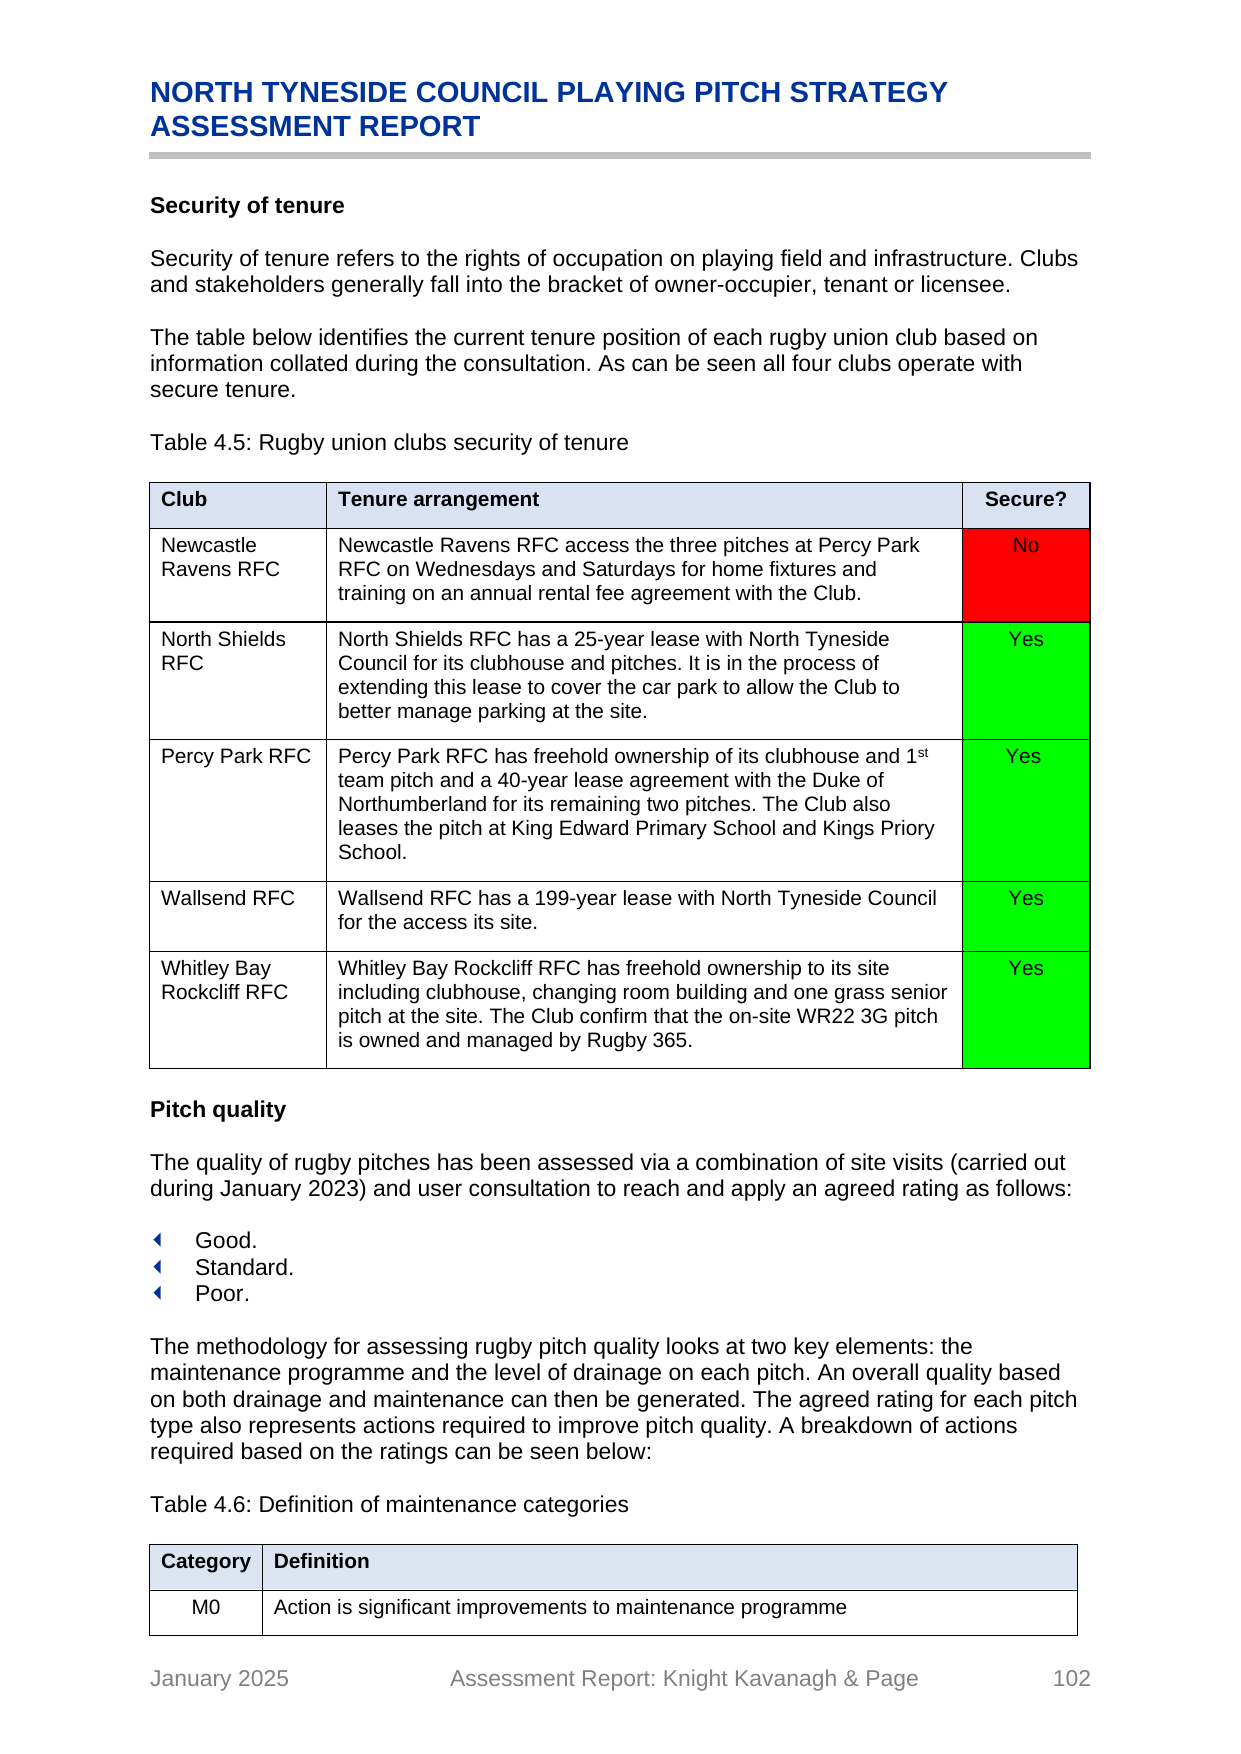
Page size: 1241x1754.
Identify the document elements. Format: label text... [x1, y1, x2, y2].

table_cell Whitley Bay Rockcliff RFC [150, 952, 326, 1068]
text Security of tenure refers to the rights of occupation on playing field and infrastructure. Clubs and stakeholders generally fall into the bracket of owner-occupier, tenant or licensee. [150, 245, 1091, 297]
text Security of tenure [150, 192, 1091, 218]
table_cell Newcastle Ravens RFC access the three pitches at Percy Park RFC on Wednesdays and Saturdays for home fixtures and training on an annual rental fee agreement with the Club. [327, 529, 962, 621]
table_cell Action is significant improvements to maintenance programme [263, 1591, 1077, 1635]
table_header Definition [263, 1545, 1077, 1589]
table_cell Wallsend RFC has a 199-year lease with North Tyneside Council for the access its site. [327, 882, 962, 951]
text The quality of rugby pitches has been assessed via a combination of site visits (carried out during January 2023) and user consultation to reach and apply an agreed rating as follows: [150, 1148, 1091, 1201]
table_cell M0 [150, 1591, 262, 1635]
text Pitch quality [150, 1096, 1091, 1122]
table_cell Newcastle Ravens RFC [150, 529, 326, 621]
list Poor. [150, 1280, 1091, 1307]
text The methodology for assessing rugby pitch quality looks at two key elements: the maintenance programme and the level of drainage on each pitch. An overall quality based on both drainage and maintenance can then be generated. The agreed rating for each pitch type also represents actions required to improve pitch quality. A breakdown of actions required based on the ratings can be seen below: [150, 1333, 1080, 1465]
text Table 4.5: Rugby union clubs security of tenure [150, 429, 1091, 456]
table_cell North Shields RFC has a 25-year lease with North Tyneside Council for its clubhouse and pitches. It is in the process of extending this lease to cover the car park to allow the Club to better manage parking at the site. [327, 623, 962, 739]
table_cell Yes [963, 882, 1089, 951]
table_cell Whitley Bay Rockcliff RFC has freehold ownership to its site including clubhouse, changing room building and one grass senior pitch at the site. The Club confirm that the on-site WR22 3G pitch is owned and managed by Rugby 365. [327, 952, 962, 1068]
table_header Secure? [963, 483, 1089, 528]
table_cell North Shields RFC [150, 623, 326, 739]
table_header Tenure arrangement [327, 483, 962, 528]
list Standard. [150, 1254, 1091, 1280]
table_header Club [150, 483, 326, 528]
list Good. [150, 1227, 1091, 1254]
table_cell Yes [963, 740, 1089, 881]
table_cell Yes [963, 623, 1089, 739]
table_cell Percy Park RFC has freehold ownership of its clubhouse and 1st team pitch and a 40-year lease agreement with the Duke of Northumberland for its remaining two pitches. The Club also leases the pitch at King Edward Primary School and Kings Priory School. [327, 740, 962, 881]
table_cell No [963, 529, 1089, 621]
table_cell Percy Park RFC [150, 740, 326, 881]
table_cell Wallsend RFC [150, 882, 326, 951]
text The table below identifies the current tenure position of each rugby union club based on information collated during the consultation. As can be seen all four clubs operate with secure tenure. [150, 324, 1091, 403]
table_cell Yes [963, 952, 1089, 1068]
table_header Category [150, 1545, 262, 1589]
text Table 4.6: Definition of maintenance categories [150, 1491, 1091, 1517]
